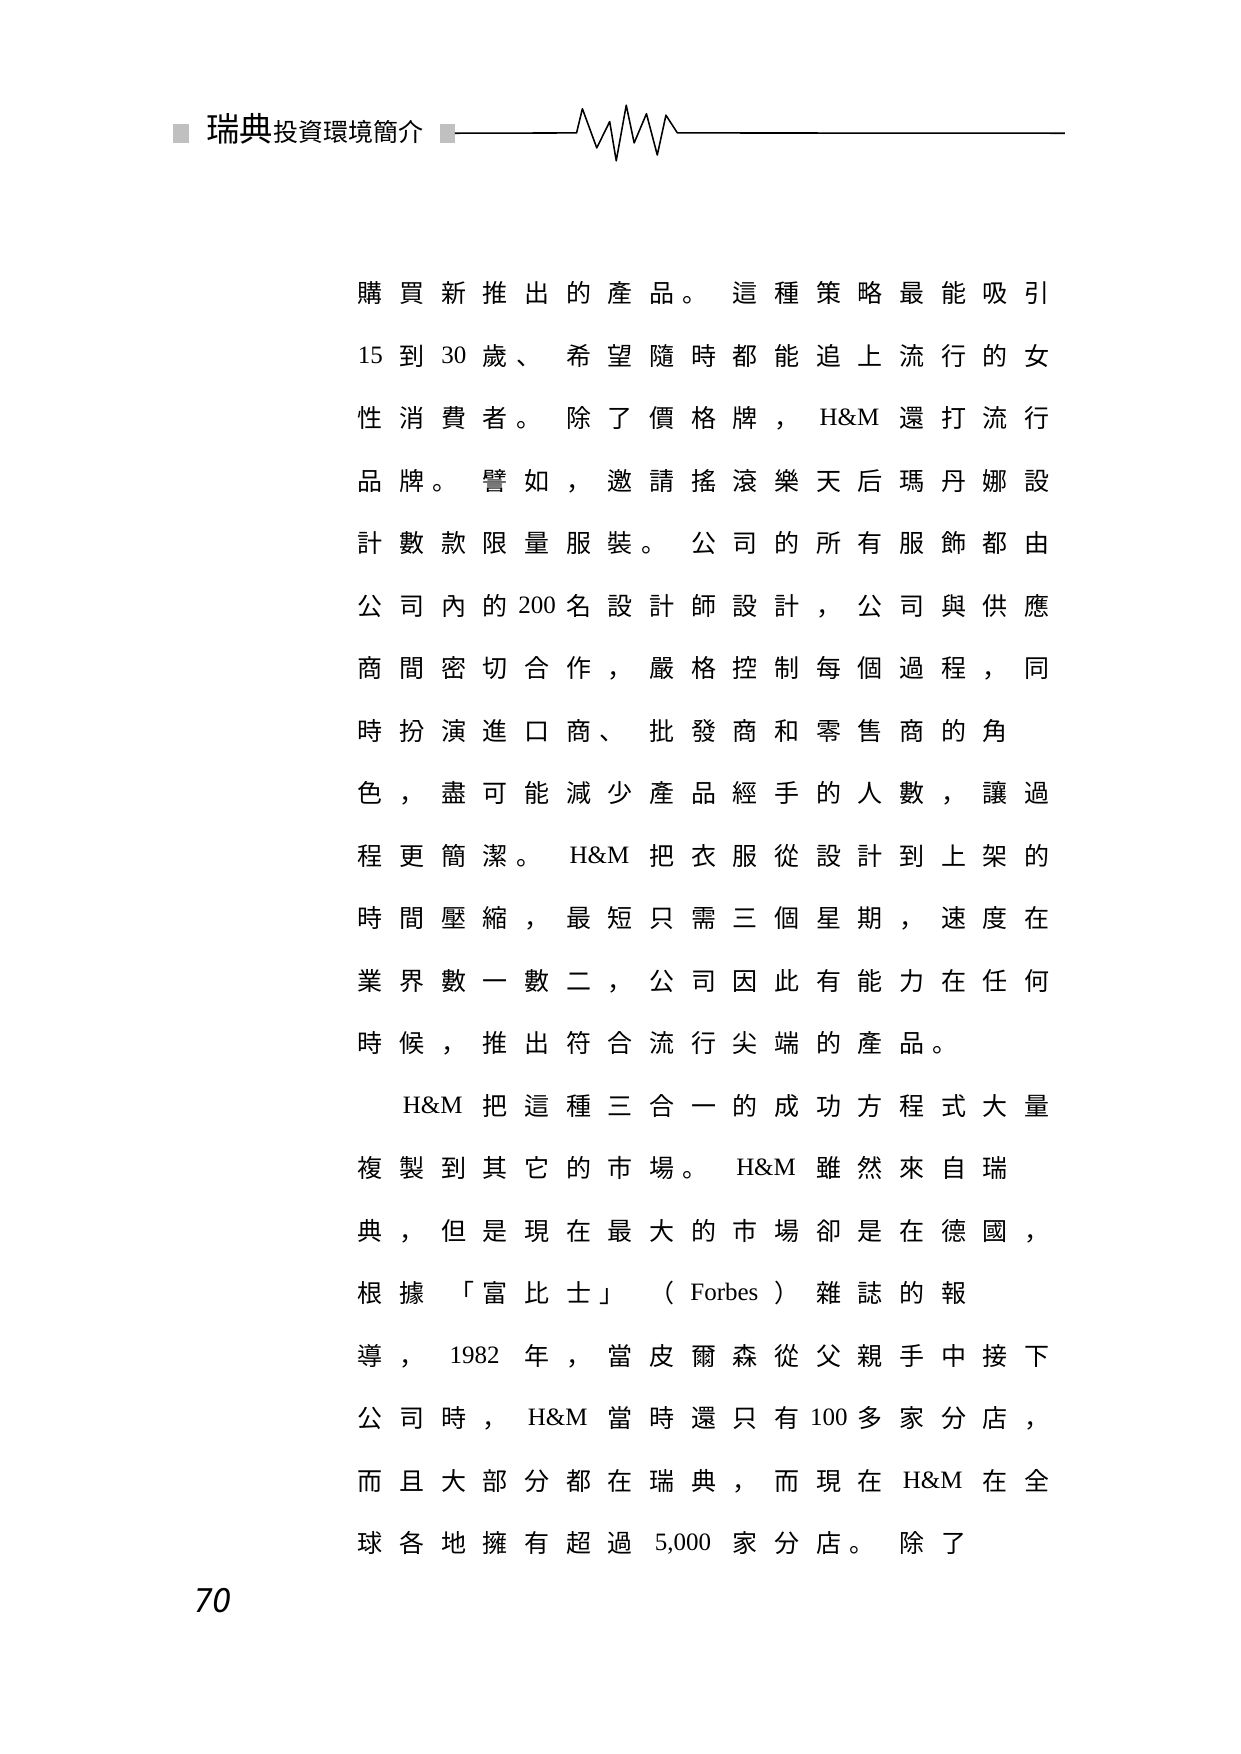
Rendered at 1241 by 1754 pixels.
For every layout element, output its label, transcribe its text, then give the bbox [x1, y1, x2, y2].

text 購買新推出的產品。這種策略最能吸引15到30歲、希望隨時都能追上流行的女性消費者。除了價格牌，H&M還打流行品牌。譬如，邀請搖滾樂天后瑪丹娜設計數款限量服裝。公司的所有服飾都由公司內的200名設計師設計，公司與供應商間密切合作，嚴格控制每個過程，同時扮演進口商、批發商和零售商的角色，盡可能減少產品經手的人數，讓過程更簡潔。H&M把衣服從設計到上架的時間壓縮，最短只需三個星期，速度在業界數一數二，公司因此有能力在任何時候，推出符合流行尖端的產品。 [330, 250, 1058, 1063]
text H&M把這種三合一的成功方程式大量複製到其它的市場。H&M雖然來自瑞典，但是現在最大的市場卻是在德國，根據「富比士」（Forbes）雜誌的報導，1982年，當皮爾森從父親手中接下公司時，H&M當時還只有100多家分店，而且大部分都在瑞典，而現在H&M在全球各地擁有超過5,000家分店。除了 [330, 1063, 1058, 1563]
